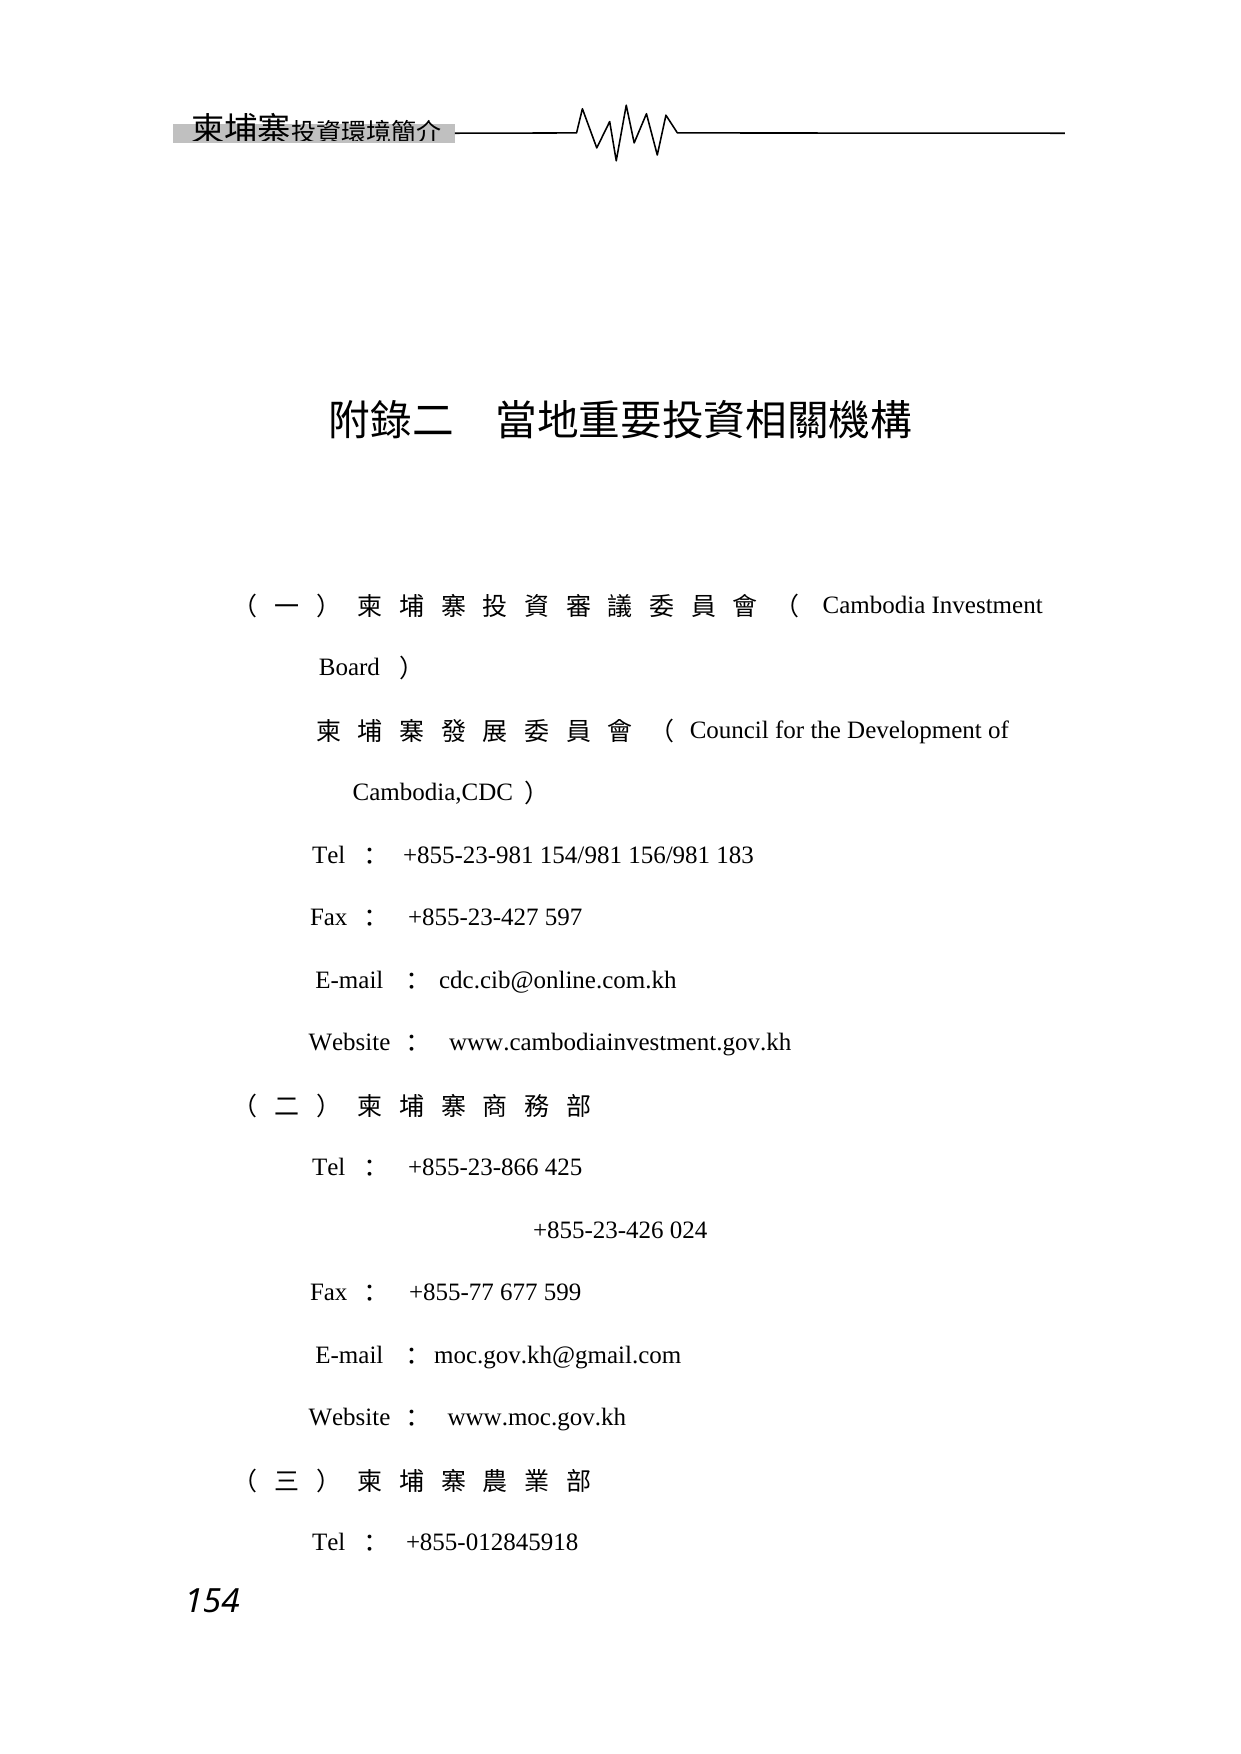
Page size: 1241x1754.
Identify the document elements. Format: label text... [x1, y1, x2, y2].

text （二）柬埔寨商務部 [207, 1063, 1058, 1125]
text E-mail：moc.gov.kh@gmail.com [281, 1313, 1058, 1375]
text Fax：+855-77 677 599 [281, 1250, 1058, 1313]
text Fax：+855-23-427 597 [281, 875, 1058, 938]
text Tel：+855-23-866 425 [281, 1125, 1058, 1188]
text E-mail：cdc.cib@online.com.kh [281, 938, 1058, 1000]
text Tel：+855-23-981 154/981 156/981 183 [281, 813, 1058, 875]
text +855-23-426 024 [281, 1188, 1058, 1250]
text 柬埔寨發展委員會（Council for the Development of Cambodia,CDC） [281, 688, 1058, 813]
text Tel：+855-012845918 [281, 1500, 1058, 1563]
text Website：www.moc.gov.kh [281, 1375, 1058, 1438]
text （一）柬埔寨投資審議委員會（Cambodia Investment Board） [207, 563, 1058, 688]
text Website：www.cambodiainvestment.gov.kh [281, 1000, 1058, 1063]
text （三）柬埔寨農業部 [207, 1438, 1058, 1500]
text 附錄二 當地重要投資相關機構 [183, 375, 1058, 438]
